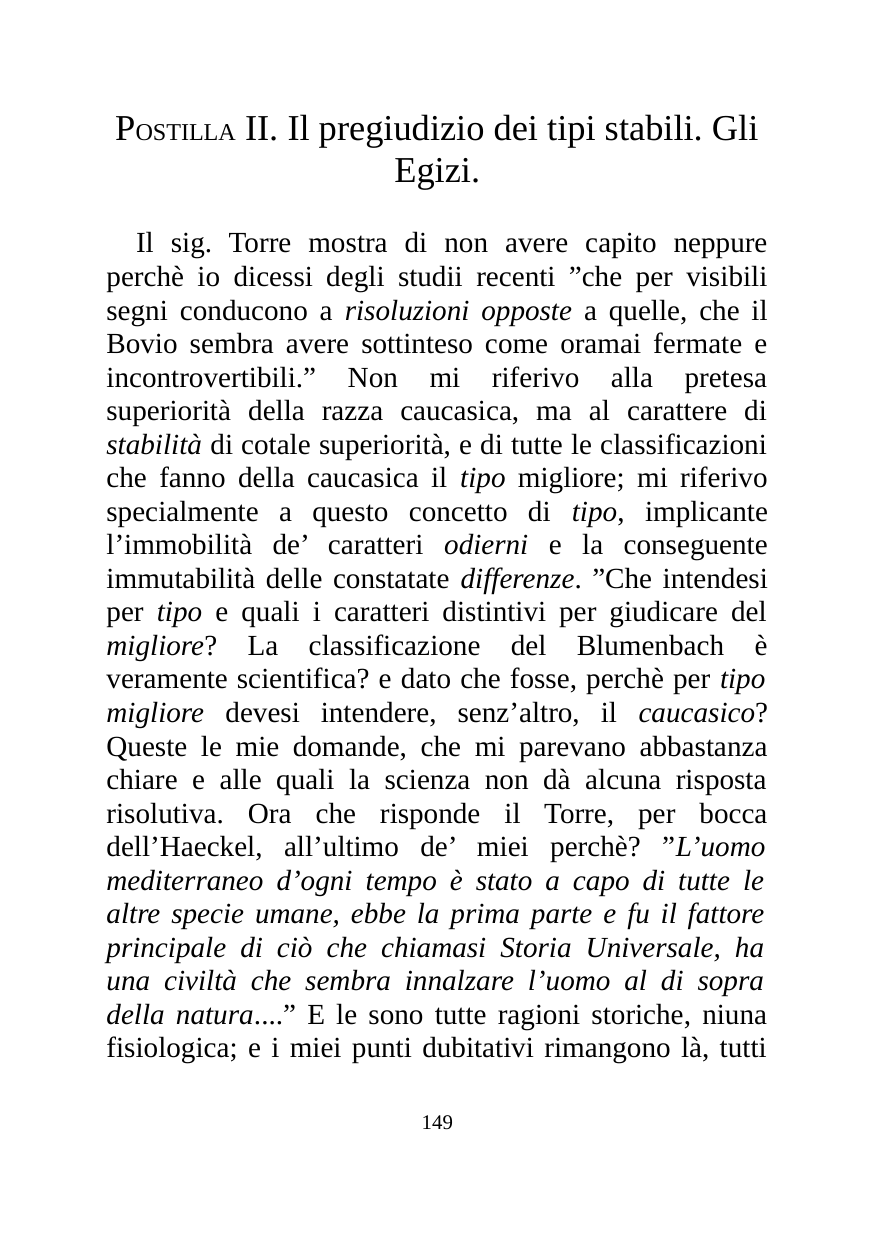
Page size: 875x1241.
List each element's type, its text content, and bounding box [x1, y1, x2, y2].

text Il sig. Torre mostra di non avere capito neppure perchè io dicessi degli studii recenti ”che per visibili segni conducono a risoluzioni opposte a quelle, che il Bovio sembra avere sottinteso come oramai fermate e incontrovertibili.” Non mi riferivo alla pretesa superiorità della razza caucasica, ma al carattere di stabilità di cotale superiorità, e di tutte le classificazioni che fanno della caucasica il tipo migliore; mi riferivo specialmente a questo concetto di tipo, implicante l’immobilità de’ caratteri odierni e la conseguente immutabilità delle constatate differenze. ”Che intendesi per tipo e quali i caratteri distintivi per giudicare del migliore? La classificazione del Blumenbach è veramente scientifica? e dato che fosse, perchè per tipo migliore devesi intendere, senz’altro, il caucasico? Queste le mie domande, che mi parevano abbastanza chiare e alle quali la scienza non dà alcuna risposta risolutiva. Ora che risponde il Torre, per bocca dell’Haeckel, all’ultimo de’ miei perchè? ”L’uomo mediterraneo d’ogni tempo è stato a capo di tutte le altre specie umane, ebbe la prima parte e fu il fattore principale di ciò che chiamasi Storia Universale, ha una civiltà che sembra innalzare l’uomo al di sopra della natura....” E le sono tutte ragioni storiche, niuna fisiologica; e i miei punti dubitativi rimangono là, tutti [106, 226, 768, 1064]
subtitle Postilla II. Il pregiudizio dei tipi stabili. Gli Egizi. [106, 106, 768, 190]
